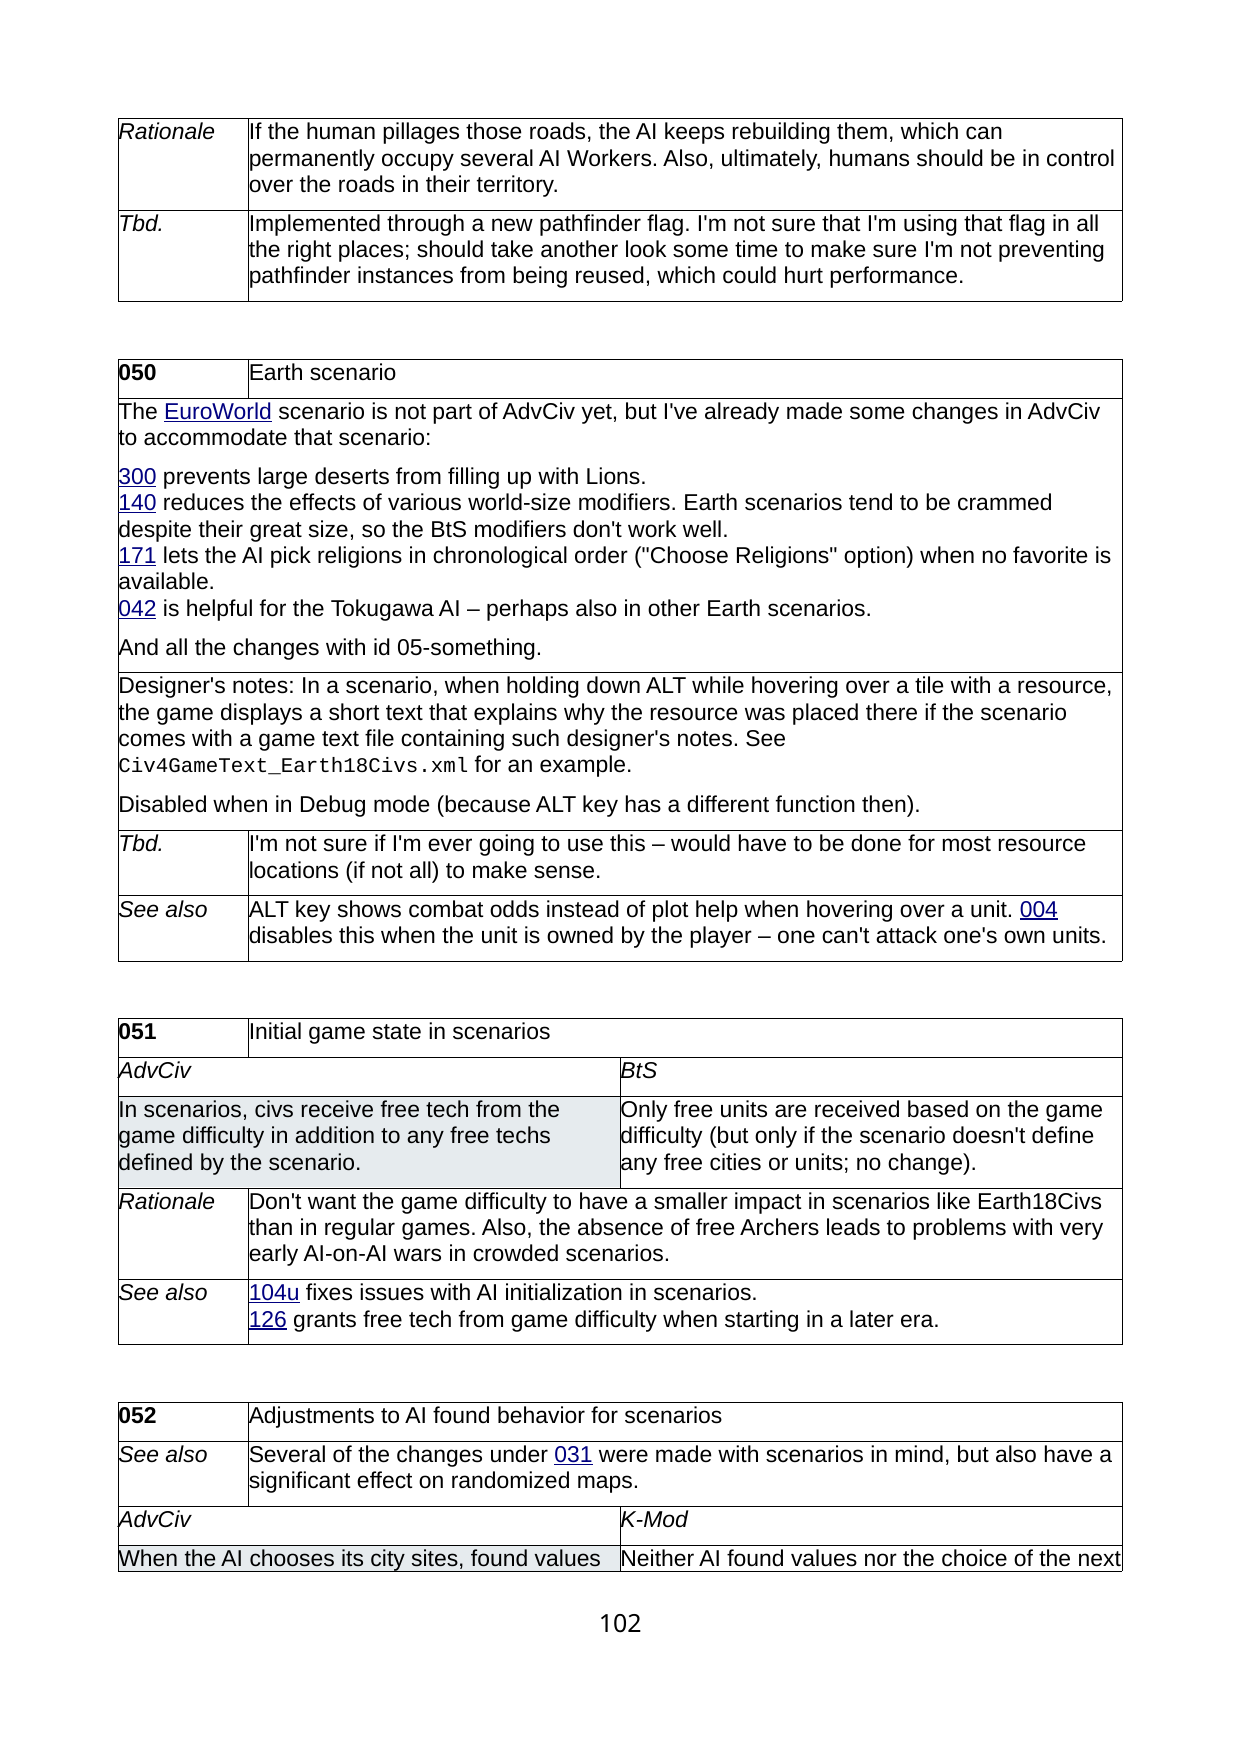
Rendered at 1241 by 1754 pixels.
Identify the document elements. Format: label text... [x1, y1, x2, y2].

table_cell Implemented through a new pathfinder flag. I'm not sure that I'm using that flag in all the right places; should take another look some time to make sure I'm not preventing pathfinder instances from being reused, which could hurt performance. [249, 211, 1122, 301]
table_cell See also [119, 1280, 248, 1344]
table_cell AdvCiv [119, 1507, 620, 1545]
table_cell I'm not sure if I'm ever going to use this – would have to be done for most resource locations (if not all) to make sense. [249, 831, 1122, 895]
table_header 052 [119, 1403, 248, 1441]
table_cell If the human pillages those roads, the AI keeps rebuilding them, which can permanently occupy several AI Workers. Also, ultimately, humans should be in control over the roads in their territory. [249, 119, 1122, 210]
table_cell Neither AI found values nor the choice of the next [621, 1546, 1122, 1571]
table_header 051 [119, 1019, 248, 1057]
table_cell ALT key shows combat odds instead of plot help when hovering over a unit. 004 disables this when the unit is owned by the player – one can't attack one's own units. [249, 896, 1122, 961]
table_cell Only free units are received based on the game difficulty (but only if the scenario doesn't define any free cities or units; no change). [621, 1097, 1122, 1187]
table_cell AdvCiv [119, 1058, 620, 1096]
table_header Adjustments to AI found behavior for scenarios [249, 1403, 1122, 1441]
table_cell Tbd. [119, 831, 248, 895]
table_cell The EuroWorld scenario is not part of AdvCiv yet, but I've already made some changes in AdvCiv to accommodate that scenario: 300 prevents large deserts from filling up with Lions. 140 reduces the effects of various world-size modifiers. Earth scenarios tend to be crammed despite their great size, so the BtS modifiers don't work well. 171 lets the AI pick religions in chronological order ("Choose Religions" option) when no favorite is available. 042 is helpful for the Tokugawa AI – perhaps also in other Earth scenarios. And all the changes with id 05-something. [119, 399, 1122, 672]
table_cell Rationale [119, 119, 248, 210]
table_cell BtS [621, 1058, 1122, 1096]
table_cell When the AI chooses its city sites, found values [119, 1546, 620, 1571]
table_cell Tbd. [119, 211, 248, 301]
table_header 050 [119, 360, 248, 398]
table_cell See also [119, 896, 248, 961]
table_cell In scenarios, civs receive free tech from the game difficulty in addition to any free techs defined by the scenario. [119, 1097, 620, 1187]
table_cell Don't want the game difficulty to have a smaller impact in scenarios like Earth18Civs than in regular games. Also, the absence of free Archers leads to problems with very early AI-on-AI wars in crowded scenarios. [249, 1189, 1122, 1279]
table_cell Several of the changes under 031 were made with scenarios in mind, but also have a significant effect on randomized maps. [249, 1442, 1122, 1506]
table_cell Designer's notes: In a scenario, when holding down ALT while hovering over a tile with a resource, the game displays a short text that explains why the resource was placed there if the scenario comes with a game text file containing such designer's notes. See Civ4GameText_Earth18Civs.xml for an example. Disabled when in Debug mode (because ALT key has a different function then). [119, 673, 1122, 830]
table_header Earth scenario [249, 360, 1122, 398]
table_header Initial game state in scenarios [249, 1019, 1122, 1057]
table_cell See also [119, 1442, 248, 1506]
table_cell K-Mod [621, 1507, 1122, 1545]
table_cell 104u fixes issues with AI initialization in scenarios. 126 grants free tech from game difficulty when starting in a later era. [249, 1280, 1122, 1344]
table_cell Rationale [119, 1189, 248, 1279]
